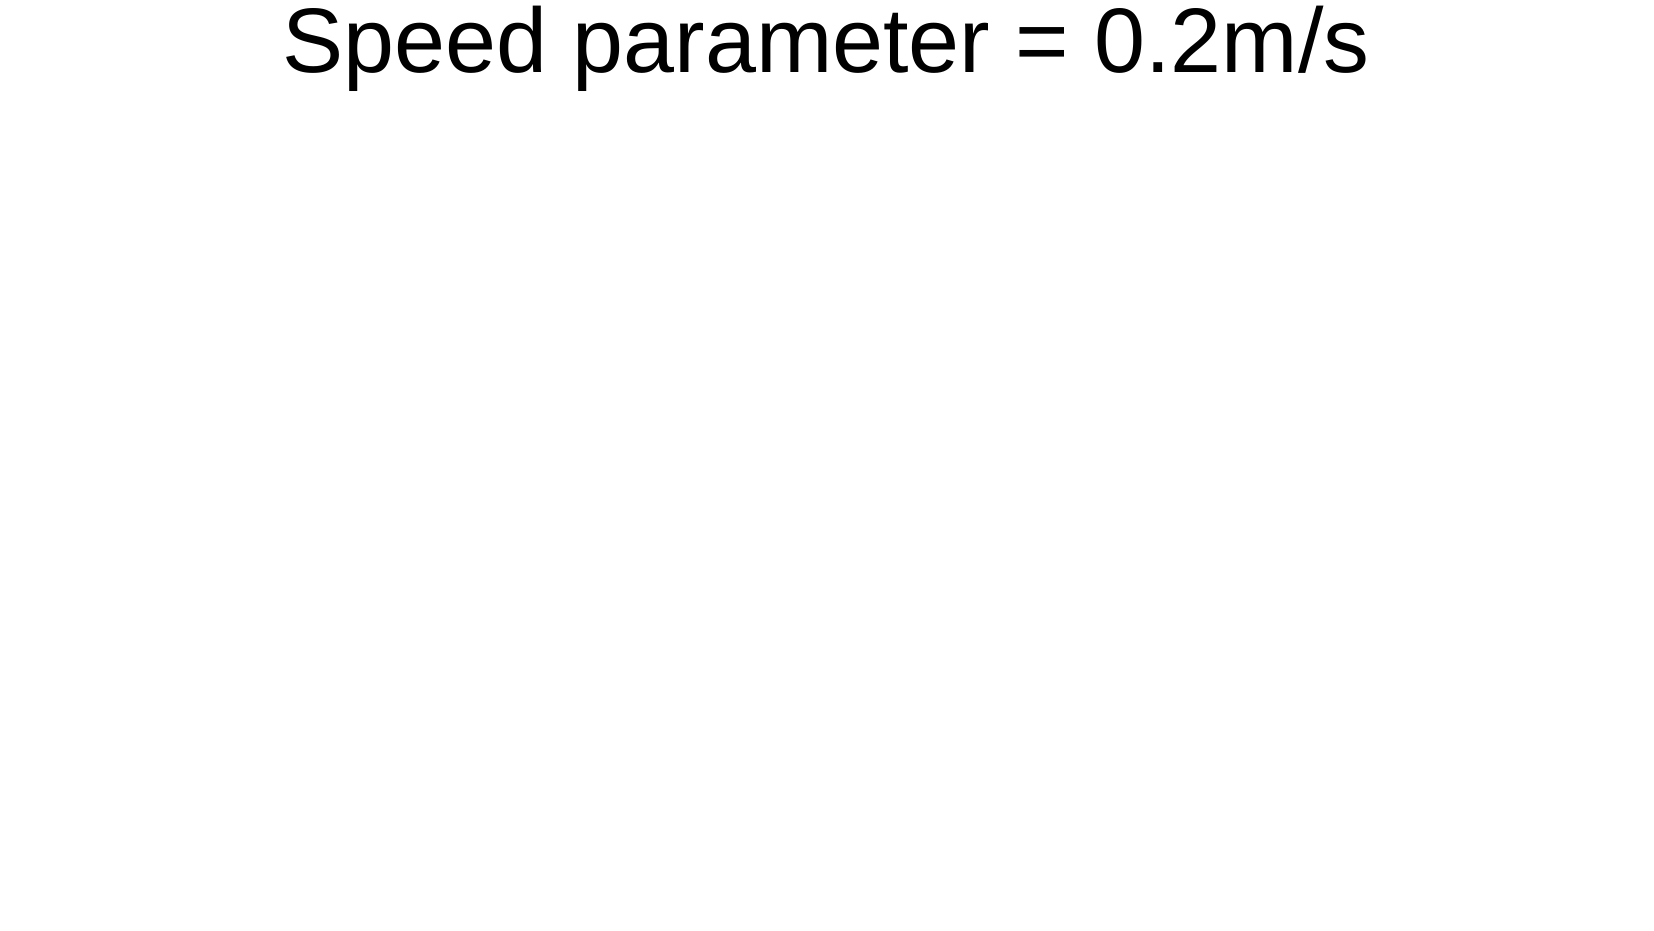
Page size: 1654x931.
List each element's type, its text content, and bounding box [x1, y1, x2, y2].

title Speed parameter = 0.2m/s [82, 0, 1571, 119]
